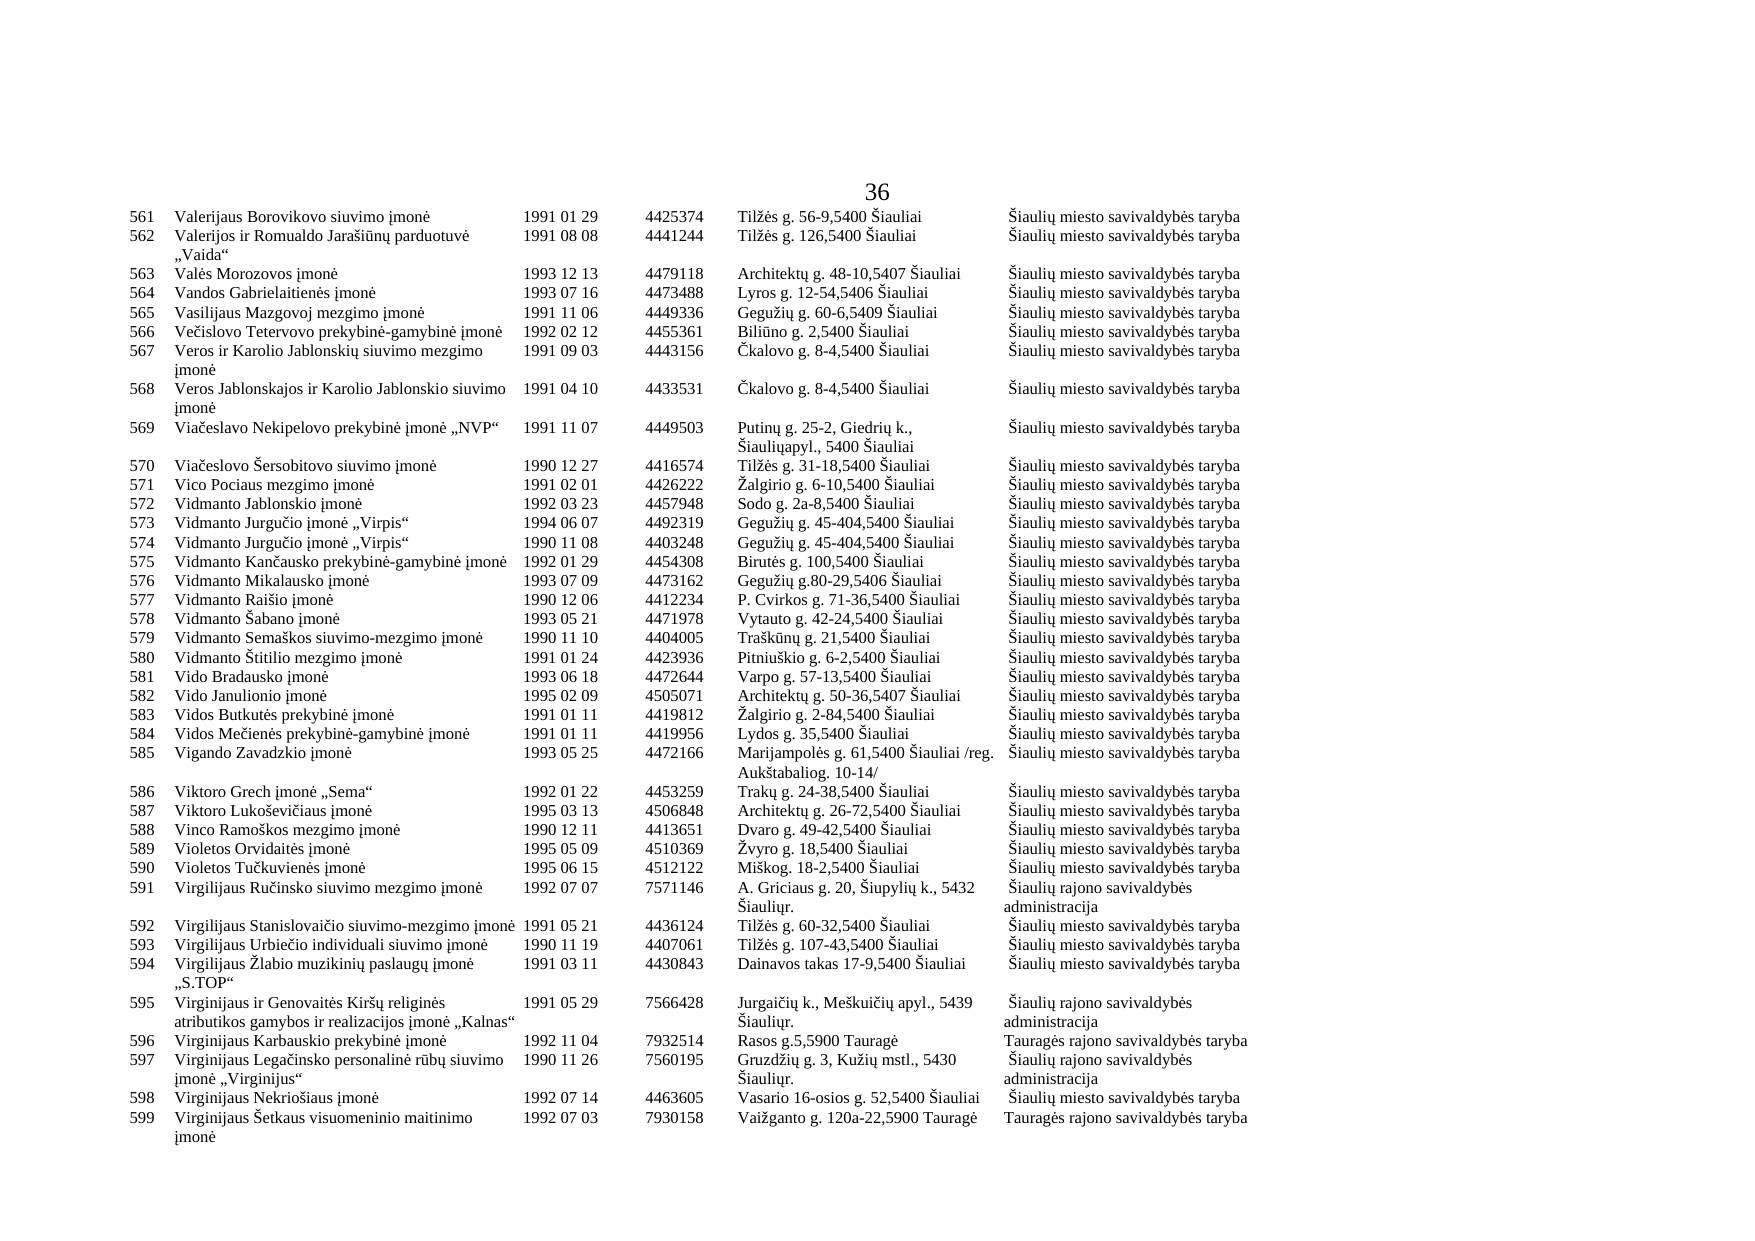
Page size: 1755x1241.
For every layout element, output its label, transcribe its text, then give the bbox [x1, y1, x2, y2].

table_cell [1479, 418, 1703, 456]
table_cell [1479, 226, 1703, 264]
table_cell [1479, 283, 1703, 302]
table_cell 1992 07 03 [519, 1108, 641, 1146]
table_cell [1479, 552, 1703, 571]
table_cell 4449503 [641, 418, 733, 456]
table_cell [1258, 341, 1479, 379]
table_cell [1479, 782, 1703, 801]
table_cell 577 [118, 590, 170, 609]
table_cell 594 [118, 954, 170, 992]
table_cell [1258, 648, 1479, 667]
table_cell [1479, 801, 1703, 820]
table_cell [1479, 207, 1483, 226]
table_cell Čkalovo g. 8-4,5400 Šiauliai [733, 379, 1000, 417]
table_cell 590 [118, 858, 170, 877]
table_cell 1991 03 11 [519, 954, 641, 992]
table_cell [1479, 628, 1703, 647]
table_cell [1479, 667, 1703, 686]
table_cell [1258, 1088, 1479, 1107]
table_cell 563 [118, 264, 170, 283]
table_cell 599 [118, 1108, 170, 1146]
table_cell 561 [118, 207, 170, 226]
table_cell 583 [118, 705, 170, 724]
table_cell [1479, 820, 1703, 839]
table_cell [1479, 954, 1703, 992]
table_cell 569 [118, 418, 170, 456]
table_cell [1479, 648, 1703, 667]
table_cell [1479, 839, 1703, 858]
table_cell 7571146 [641, 878, 733, 916]
table_cell 581 [118, 667, 170, 686]
table_cell [1258, 456, 1479, 475]
table_cell [1258, 878, 1479, 916]
table_cell [1479, 322, 1703, 341]
table_cell Dainavos takas 17-9,5400 Šiauliai [733, 954, 1000, 992]
table_cell 587 [118, 801, 170, 820]
table_cell [1258, 475, 1479, 494]
table_cell [1258, 590, 1479, 609]
table_cell 4441244 [641, 226, 733, 264]
table_cell [1258, 801, 1479, 820]
table_cell [1479, 303, 1703, 322]
table_cell [1258, 686, 1479, 705]
table_cell 585 [118, 743, 170, 782]
table_cell 4433531 [641, 379, 733, 417]
table_cell Šiaulių miesto savivaldybės taryba [1000, 226, 1258, 264]
table_cell Virgilijaus Ručinsko siuvimo mezgimo įmonė [170, 878, 519, 916]
table_cell [1258, 782, 1479, 801]
table_cell [1258, 1050, 1479, 1088]
table_cell 593 [118, 935, 170, 954]
table_cell 1991 09 03 [519, 341, 641, 379]
table_cell 565 [118, 303, 170, 322]
table_cell [1258, 322, 1479, 341]
table_cell [1479, 456, 1703, 475]
table_cell 7930158 [641, 1108, 733, 1146]
table_cell 584 [118, 724, 170, 743]
table_cell [1258, 418, 1479, 456]
table_cell [1479, 686, 1703, 705]
table_cell [1258, 571, 1479, 590]
table_cell [1258, 628, 1479, 647]
table_cell [1258, 303, 1479, 322]
table_cell 564 [118, 283, 170, 302]
table_cell Šiaulių miesto savivaldybės taryba [1000, 743, 1258, 782]
table_cell 1991 11 07 [519, 418, 641, 456]
table_cell 568 [118, 379, 170, 417]
table_cell 588 [118, 820, 170, 839]
table_cell [1258, 264, 1479, 283]
table_cell 1991 04 10 [519, 379, 641, 417]
table_cell 580 [118, 648, 170, 667]
table_cell [1258, 494, 1479, 513]
table_cell Šiaulių miesto savivaldybės taryba [1000, 418, 1258, 456]
table_cell 567 [118, 341, 170, 379]
table_cell [1479, 916, 1703, 935]
table_cell 578 [118, 609, 170, 628]
table_cell [1258, 513, 1479, 532]
table_cell [1479, 533, 1703, 552]
table_cell [1258, 552, 1262, 571]
table_cell [1258, 993, 1479, 1031]
table_cell [1258, 667, 1479, 686]
table_cell 1990 11 26 [519, 1050, 641, 1088]
table_cell [1258, 283, 1479, 302]
table_cell [1258, 858, 1479, 877]
table_cell 4472166 [641, 743, 733, 782]
table_cell 562 [118, 226, 170, 264]
table_cell 7566428 [641, 993, 733, 1031]
table_cell 591 [118, 878, 170, 916]
table_cell [1479, 494, 1703, 513]
table_cell [1258, 609, 1479, 628]
table_cell [1258, 820, 1479, 839]
table_cell Vigando Zavadzkio įmonė [170, 743, 519, 782]
table_cell [1479, 513, 1703, 532]
table_cell 570 [118, 456, 170, 475]
table_cell 575 [118, 552, 170, 571]
table_cell [1479, 1031, 1703, 1050]
table_cell 566 [118, 322, 170, 341]
table_cell 598 [118, 1088, 170, 1107]
table_cell 592 [118, 916, 170, 935]
table_cell 574 [118, 533, 170, 552]
table_cell 579 [118, 628, 170, 647]
table_cell [1258, 1031, 1479, 1050]
table_cell [1258, 935, 1479, 954]
table_cell [1258, 839, 1479, 858]
table_cell 576 [118, 571, 170, 590]
table_cell [1258, 705, 1479, 724]
table_cell [1479, 264, 1703, 283]
table_cell [1479, 993, 1703, 1031]
table_cell 582 [118, 686, 170, 705]
table_cell 1993 05 25 [519, 743, 641, 782]
table_cell Šiaulių miesto savivaldybės taryba [1000, 954, 1258, 992]
table_cell [1479, 379, 1703, 417]
table_cell Viačeslavo Nekipelovo prekybinė įmonė „NVP“ [170, 418, 519, 456]
table_cell 7560195 [641, 1050, 733, 1088]
table_cell 597 [118, 1050, 170, 1088]
table_cell [1479, 571, 1703, 590]
table_cell Vaižganto g. 120a-22,5900 Tauragė [733, 1108, 1000, 1146]
table_cell [1479, 724, 1703, 743]
table_cell Šiaulių miesto savivaldybės taryba [1000, 341, 1258, 379]
table_cell [1258, 916, 1479, 935]
table_cell [1479, 1108, 1703, 1146]
table_cell Šiaulių miesto savivaldybės taryba [1000, 379, 1258, 417]
table_cell [1258, 379, 1479, 417]
table_cell 4430843 [641, 954, 733, 992]
table_cell [1479, 858, 1703, 877]
table_cell [1258, 533, 1479, 552]
table_cell [1258, 724, 1479, 743]
table_cell 1991 08 08 [519, 226, 641, 264]
table_cell [1479, 475, 1703, 494]
table_cell [1479, 590, 1703, 609]
table_cell [1479, 705, 1703, 724]
table_cell [1479, 1050, 1703, 1088]
table_cell 586 [118, 782, 170, 801]
table_cell [1258, 207, 1262, 226]
table_cell [1479, 609, 1703, 628]
table_cell [1479, 1088, 1703, 1107]
table_cell 1991 05 29 [519, 993, 641, 1031]
table_cell [1479, 743, 1703, 782]
table_cell 1992 07 07 [519, 878, 641, 916]
table_cell 589 [118, 839, 170, 858]
table_cell Tauragės rajono savivaldybės taryba [1000, 1108, 1258, 1146]
table_cell [1258, 226, 1479, 264]
table_cell 572 [118, 494, 170, 513]
table_cell Tilžės g. 126,5400 Šiauliai [733, 226, 1000, 264]
table_cell 596 [118, 1031, 170, 1050]
table_cell 573 [118, 513, 170, 532]
table_cell [1258, 743, 1479, 782]
table_cell 4443156 [641, 341, 733, 379]
table_cell [1258, 1108, 1479, 1146]
table_cell 571 [118, 475, 170, 494]
table_cell 595 [118, 993, 170, 1031]
table_cell [1479, 878, 1703, 916]
table_cell [1479, 341, 1703, 379]
table_cell Čkalovo g. 8-4,5400 Šiauliai [733, 341, 1000, 379]
table_cell [1258, 954, 1479, 992]
table_cell [1479, 935, 1703, 954]
